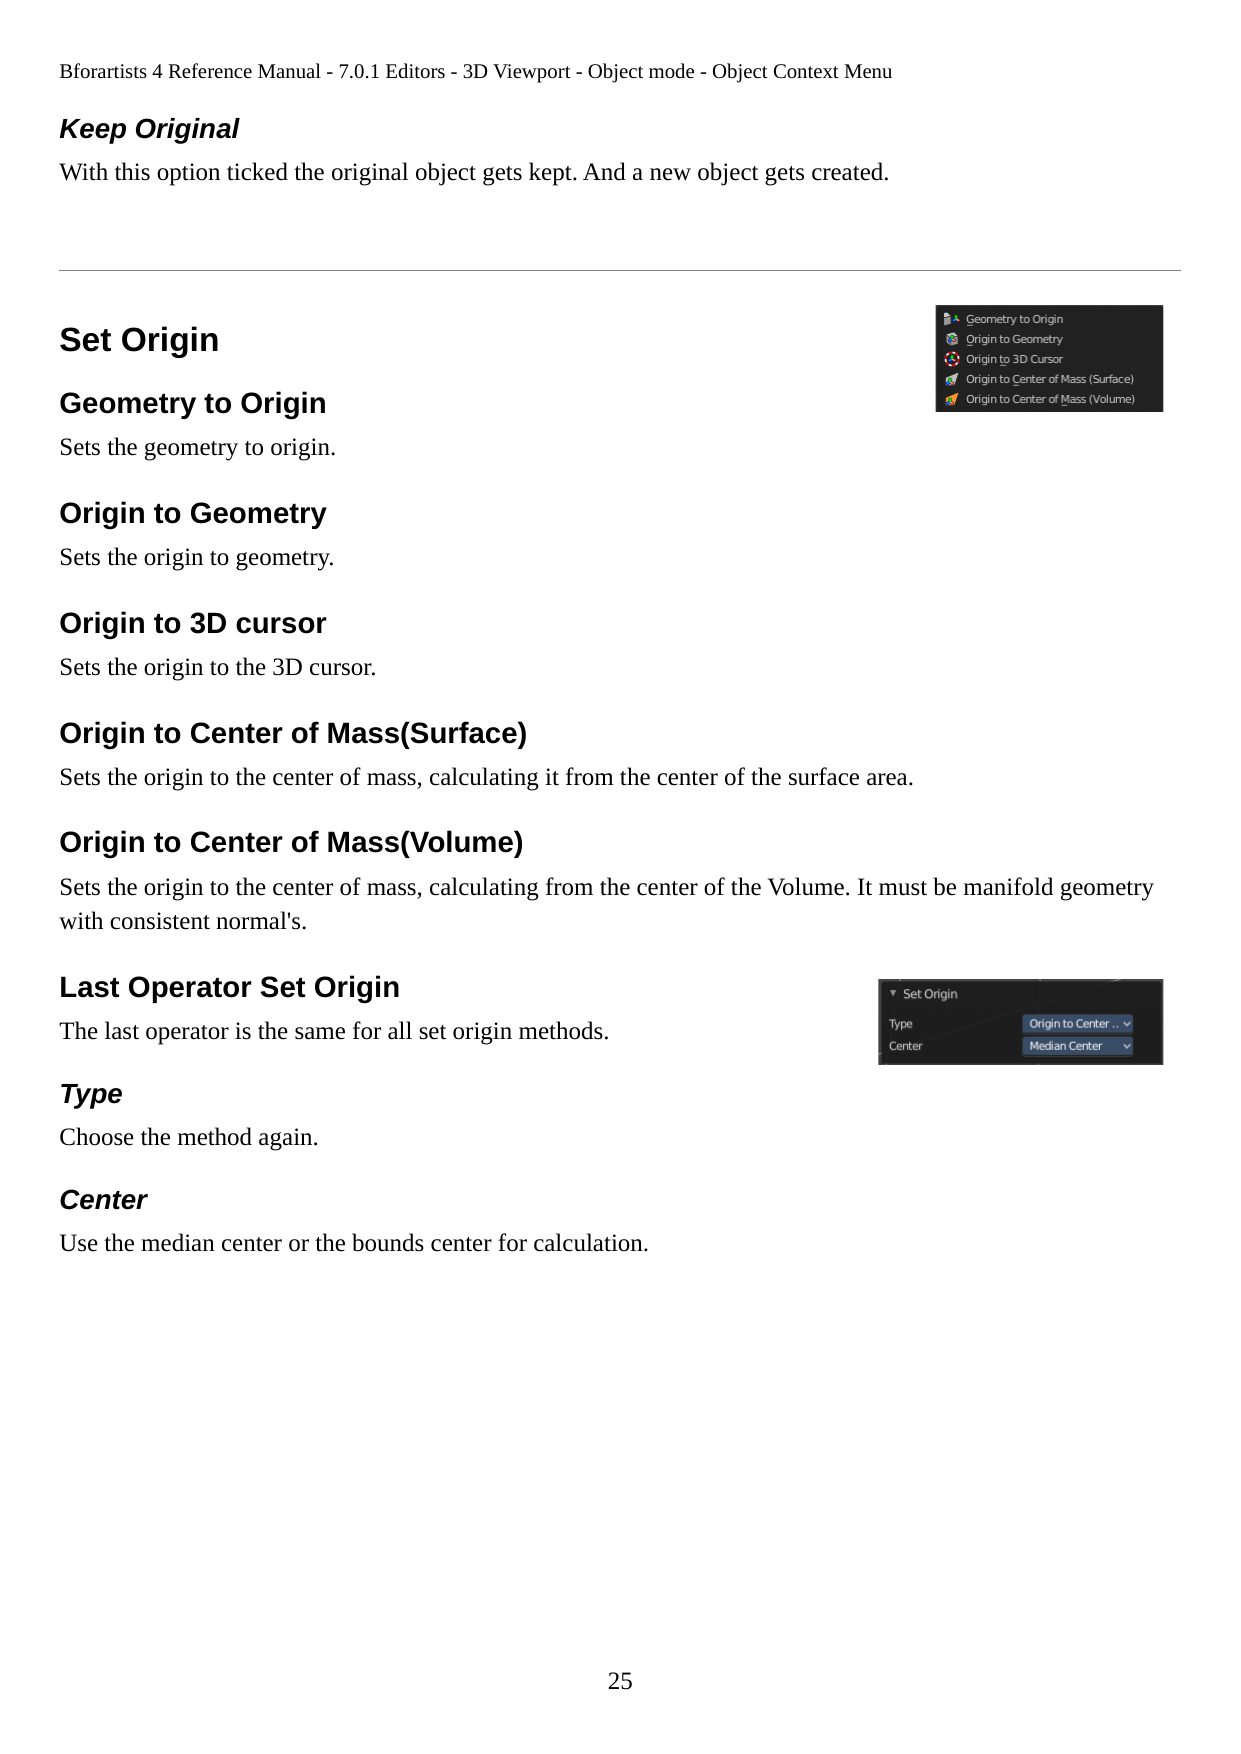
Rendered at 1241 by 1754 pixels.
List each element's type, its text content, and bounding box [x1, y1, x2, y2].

subtitle Set Origin [59, 320, 935, 359]
text Sets the origin to geometry. [59, 542, 1181, 571]
picture [878, 979, 1164, 1065]
subtitle Geometry to Origin [59, 386, 1181, 419]
subtitle [1164, 320, 1181, 359]
subtitle Last Operator Set Origin [59, 970, 1181, 1003]
text Sets the geometry to origin. [59, 432, 1181, 461]
subtitle Keep Original [59, 113, 1181, 144]
picture [935, 305, 1164, 412]
text Sets the origin to the 3D cursor. [59, 652, 1181, 681]
text Choose the method again. [59, 1122, 1181, 1151]
text Sets the origin to the center of mass, calculating it from the center of the surface area. [59, 762, 1181, 791]
subtitle Origin to Center of Mass(Volume) [59, 825, 1181, 859]
subtitle Origin to Center of Mass(Surface) [59, 716, 1181, 749]
subtitle Center [59, 1183, 1181, 1215]
subtitle Type [59, 1078, 1181, 1109]
subtitle Origin to 3D cursor [59, 606, 1181, 639]
text With this option ticked the original object gets kept. And a new object gets created. [59, 157, 1181, 186]
text Use the median center or the bounds center for calculation. [59, 1228, 1181, 1257]
subtitle Origin to Geometry [59, 496, 1181, 529]
text Sets the origin to the center of mass, calculating from the center of the Volume. It must be manifold geometry with consistent normal's. [59, 872, 1181, 935]
text The last operator is the same for all set origin methods. [59, 1016, 878, 1045]
